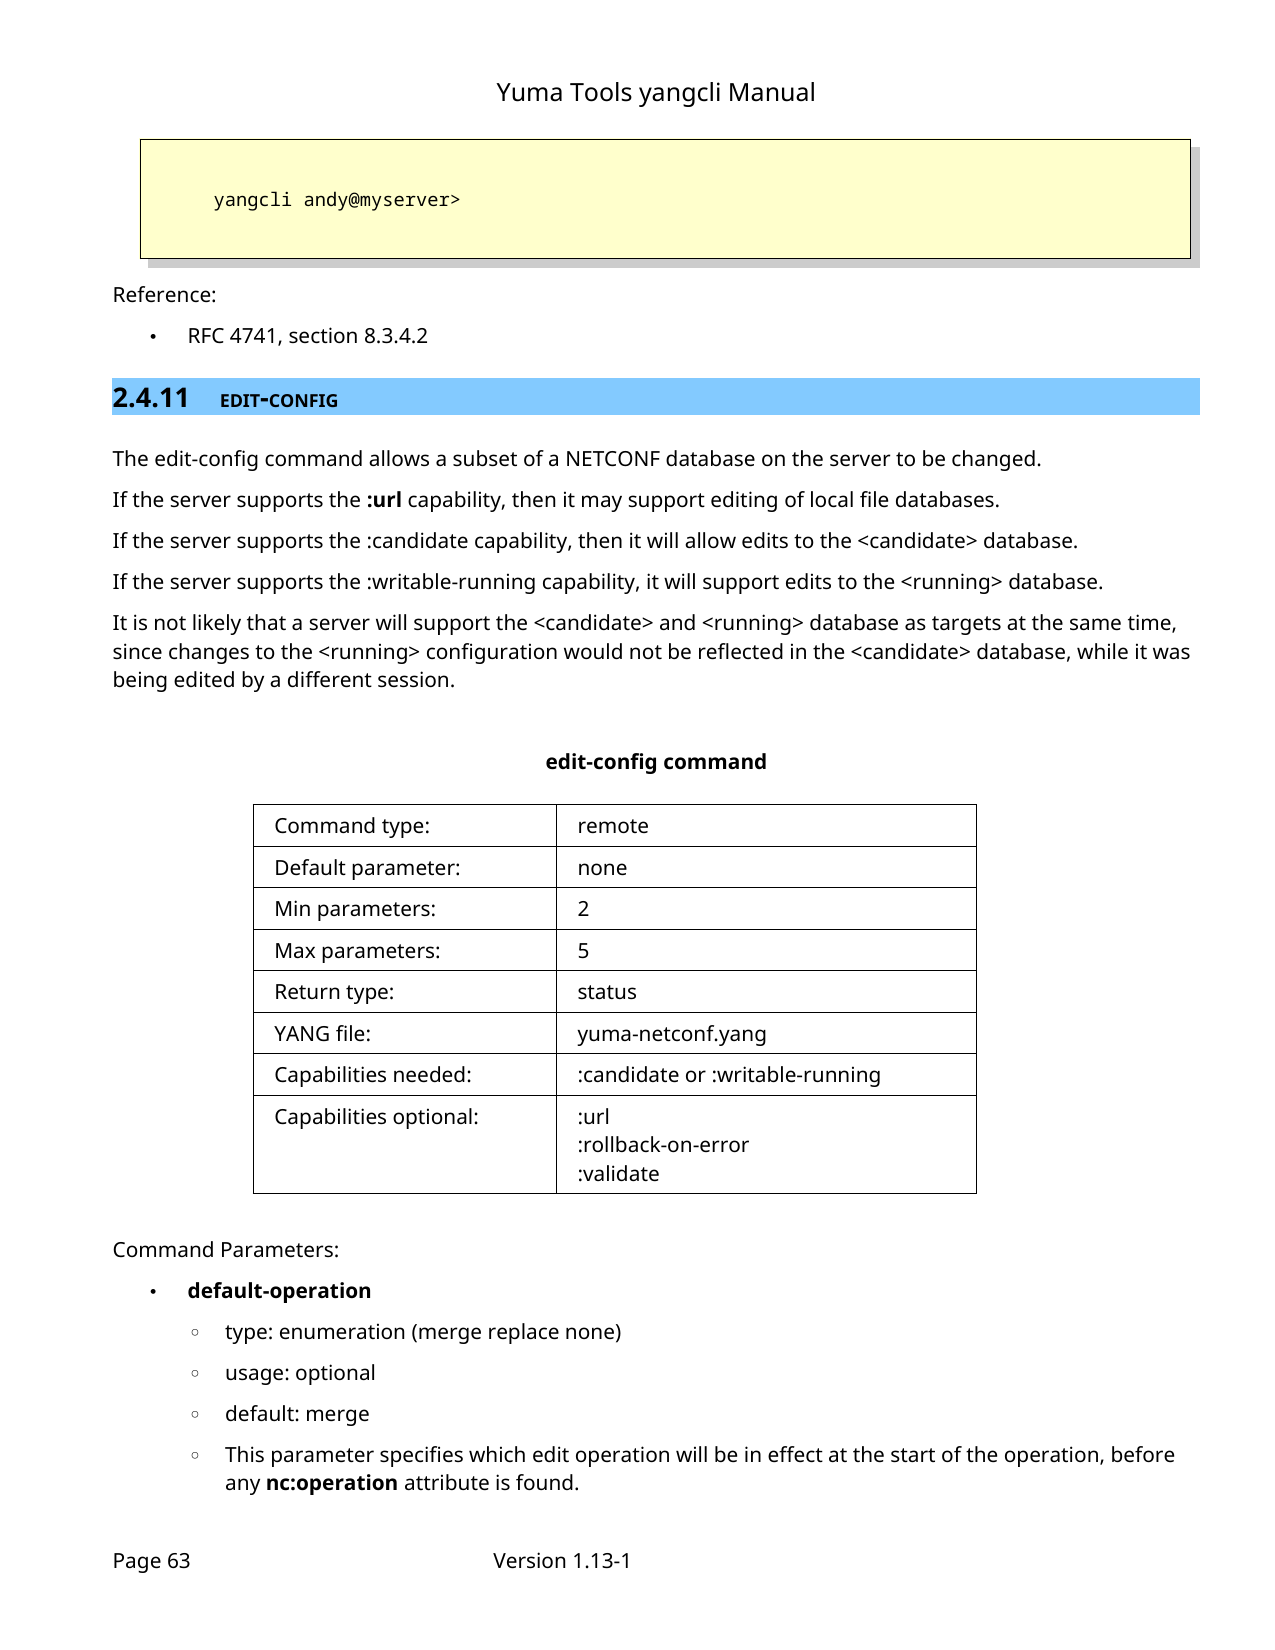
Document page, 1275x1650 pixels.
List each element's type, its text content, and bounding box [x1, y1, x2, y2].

table_header Command type: [254, 805, 556, 846]
text yangcli andy@myserver> [141, 176, 1190, 212]
text It is not likely that a server will support the <candidate> and <running> database as targets at the same time, since changes to the <running> configuration would not be reflected in the <candidate> database, while it was being edited by a different session. [112, 608, 1200, 694]
table_cell Capabilities optional: [254, 1096, 556, 1193]
table_cell Return type: [254, 971, 556, 1012]
table_header remote [557, 805, 976, 846]
text The edit-config command allows a subset of a NETCONF database on the server to be changed. [112, 444, 1200, 473]
text Command Parameters: [112, 1235, 1200, 1264]
text If the server supports the :writable-running capability, it will support edits to the <running> database. [112, 567, 1200, 596]
text Reference: [112, 280, 1200, 308]
table_cell YANG file: [254, 1013, 556, 1053]
list usage: optional [187, 1358, 1200, 1387]
table_cell Min parameters: [254, 888, 556, 929]
list default: merge [187, 1399, 1200, 1427]
text If the server supports the :candidate capability, then it will allow edits to the <candidate> database. [112, 526, 1200, 555]
table_cell none [557, 847, 976, 887]
list RFC 4741, section 8.3.4.2 [150, 321, 1200, 349]
list default-operation [150, 1276, 1200, 1305]
table_cell yuma-netconf.yang [557, 1013, 976, 1053]
text If the server supports the :url capability, then it may support editing of local file databases. [112, 486, 1200, 514]
table_cell 2 [557, 888, 976, 929]
subtitle edit-config command [127, 747, 1185, 776]
table_cell :candidate or :writable-running [557, 1054, 976, 1095]
table_cell status [557, 971, 976, 1012]
subtitle edit-config [112, 378, 1200, 415]
table_cell Default parameter: [254, 847, 556, 887]
table_cell Max parameters: [254, 930, 556, 970]
list type: enumeration (merge replace none) [187, 1317, 1200, 1346]
table_cell :url :rollback-on-error :validate [557, 1096, 976, 1193]
table_cell Capabilities needed: [254, 1054, 556, 1095]
list This parameter specifies which edit operation will be in effect at the start of the operation, before any nc:operation attribute is found. [187, 1440, 1200, 1497]
table_cell 5 [557, 930, 976, 970]
